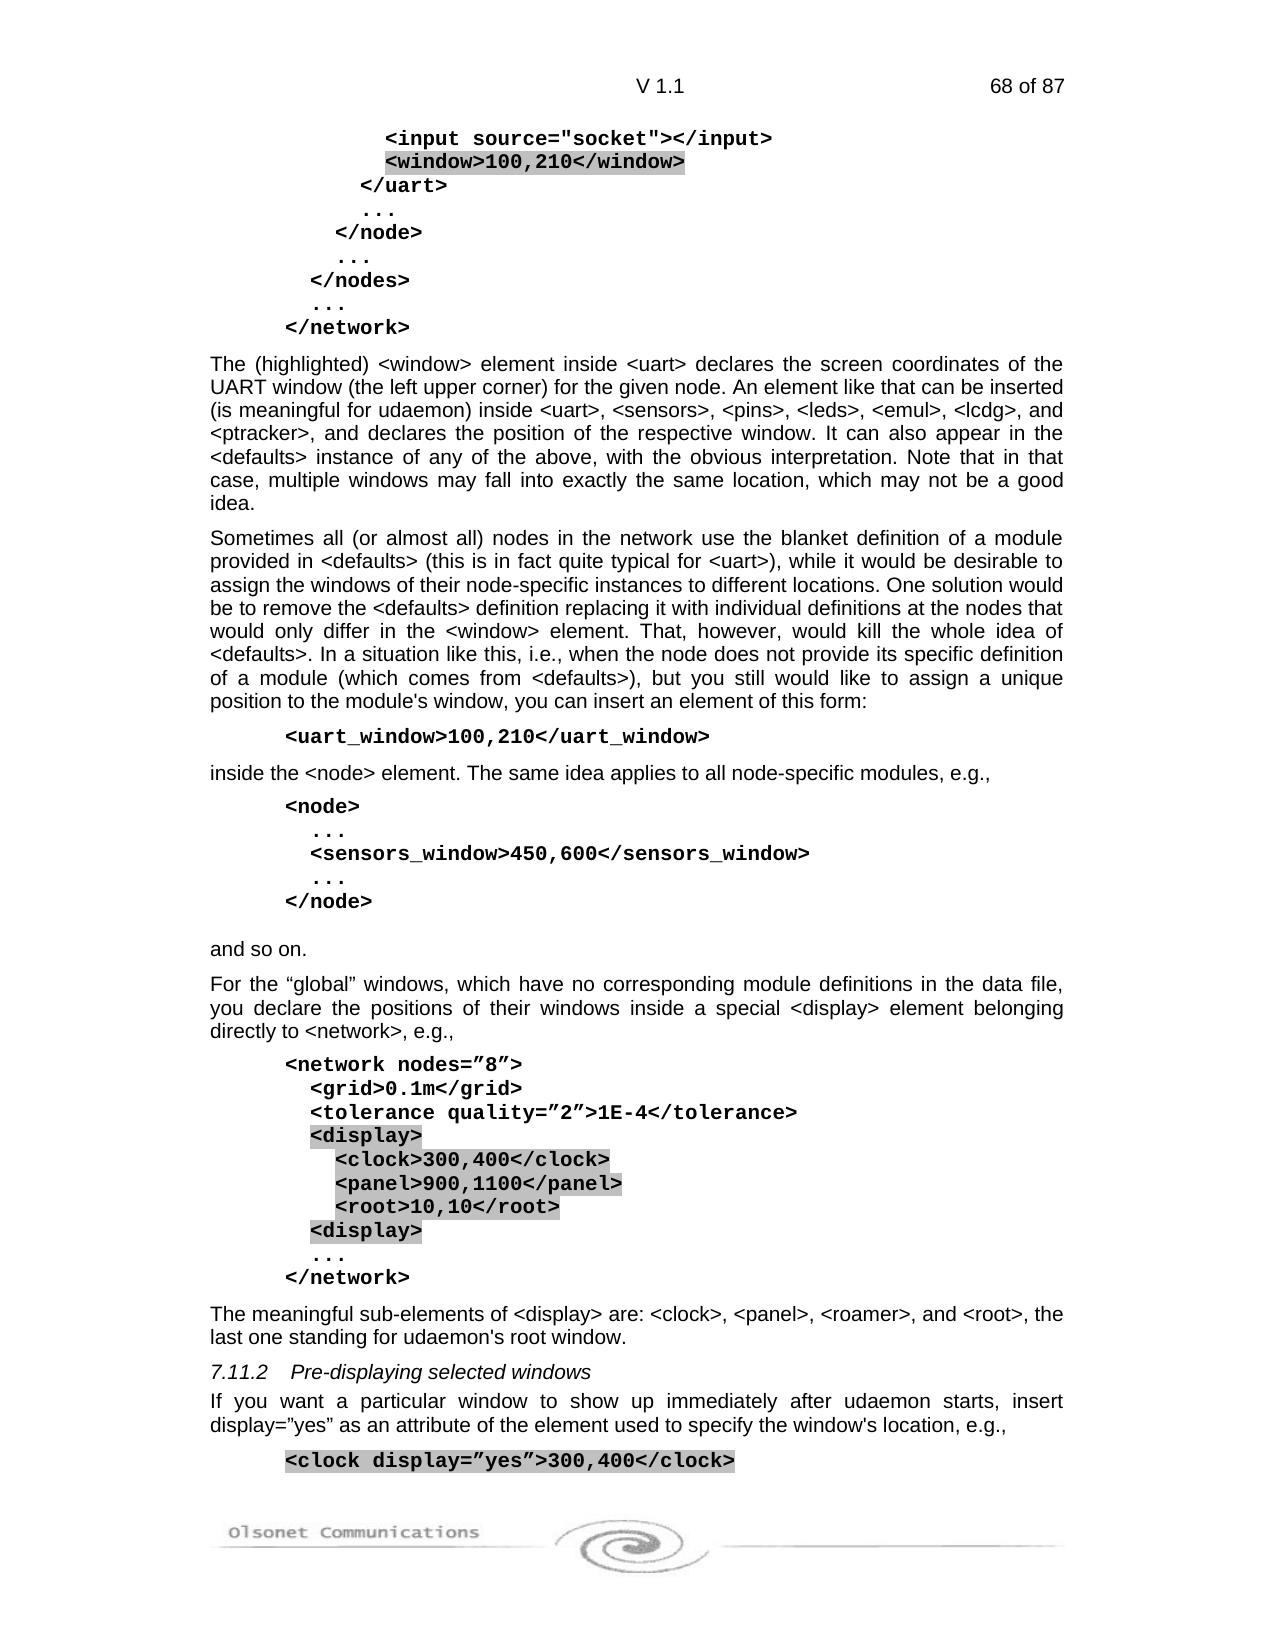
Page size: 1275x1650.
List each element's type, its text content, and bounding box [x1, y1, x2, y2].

text </network> [210, 1267, 1065, 1291]
text ... [210, 820, 1065, 843]
text For the “global” windows, which have no corresponding module definitions in the data file, you declare the positions of their windows inside a special <display> element belonging directly to <network>, e.g., [210, 973, 1065, 1043]
text <clock>300,400</clock> [210, 1149, 1065, 1173]
text ... [210, 293, 1065, 317]
text <network nodes=”8”> [210, 1054, 1065, 1078]
text <display> [210, 1220, 1065, 1244]
text ... [210, 246, 1065, 269]
text The meaningful sub-elements of <display> are: <clock>, <panel>, <roamer>, and <root>, the last one standing for udaemon's root window. [210, 1303, 1065, 1349]
text <grid>0.1m</grid> [210, 1078, 1065, 1102]
picture [210, 1504, 1065, 1596]
text ... [210, 1244, 1065, 1267]
text <uart_window>100,210</uart_window> [210, 724, 1065, 749]
text <tolerance quality=”2”>1E-4</tolerance> [210, 1102, 1065, 1125]
text inside the <node> element. The same idea applies to all node-specific modules, e.g., [210, 761, 1065, 784]
text The (highlighted) <window> element inside <uart> declares the screen coordinates of the UART window (the left upper corner) for the given node. An element like that can be inserted (is meaningful for udaemon) inside <uart>, <sensors>, <pins>, <leds>, <emul>, <lcdg>, and <ptracker>, and declares the position of the respective window. It can also appear in the <defaults> instance of any of the above, with the obvious interpretation. Note that in that case, multiple windows may fall into exactly the same location, which may not be a good idea. [210, 352, 1065, 515]
text <clock display=”yes”>300,400</clock> [210, 1448, 1065, 1473]
text <root>10,10</root> [210, 1196, 1065, 1220]
text <display> [210, 1125, 1065, 1149]
text </node> [210, 891, 1065, 914]
text <sensors_window>450,600</sensors_window> [210, 843, 1065, 867]
text <window>100,210</window> [210, 151, 1065, 175]
text ... [210, 867, 1065, 891]
text If you want a particular window to show up immediately after udaemon starts, insert display=”yes” as an attribute of the element used to specify the window's location, e.g., [210, 1390, 1065, 1437]
text <panel>900,1100</panel> [210, 1173, 1065, 1196]
text </node> [210, 222, 1065, 246]
text </nodes> [210, 269, 1065, 293]
text and so on. [210, 938, 1065, 961]
text <node> [210, 796, 1065, 820]
text </network> [210, 317, 1065, 341]
text </uart> [210, 175, 1065, 199]
subtitle Pre-displaying selected windows [210, 1361, 1065, 1384]
text <input source="socket"></input> [210, 128, 1065, 151]
text ... [210, 199, 1065, 222]
text Sometimes all (or almost all) nodes in the network use the blanket definition of a module provided in <defaults> (this is in fact quite typical for <uart>), while it would be desirable to assign the windows of their node-specific instances to different locations. One solution would be to remove the <defaults> definition replacing it with individual definitions at the nodes that would only differ in the <window> element. That, however, would kill the whole idea of <defaults>. In a situation like this, i.e., when the node does not provide its specific definition of a module (which comes from <defaults>), but you still would like to assign a unique position to the module's window, you can insert an element of this form: [210, 527, 1065, 712]
